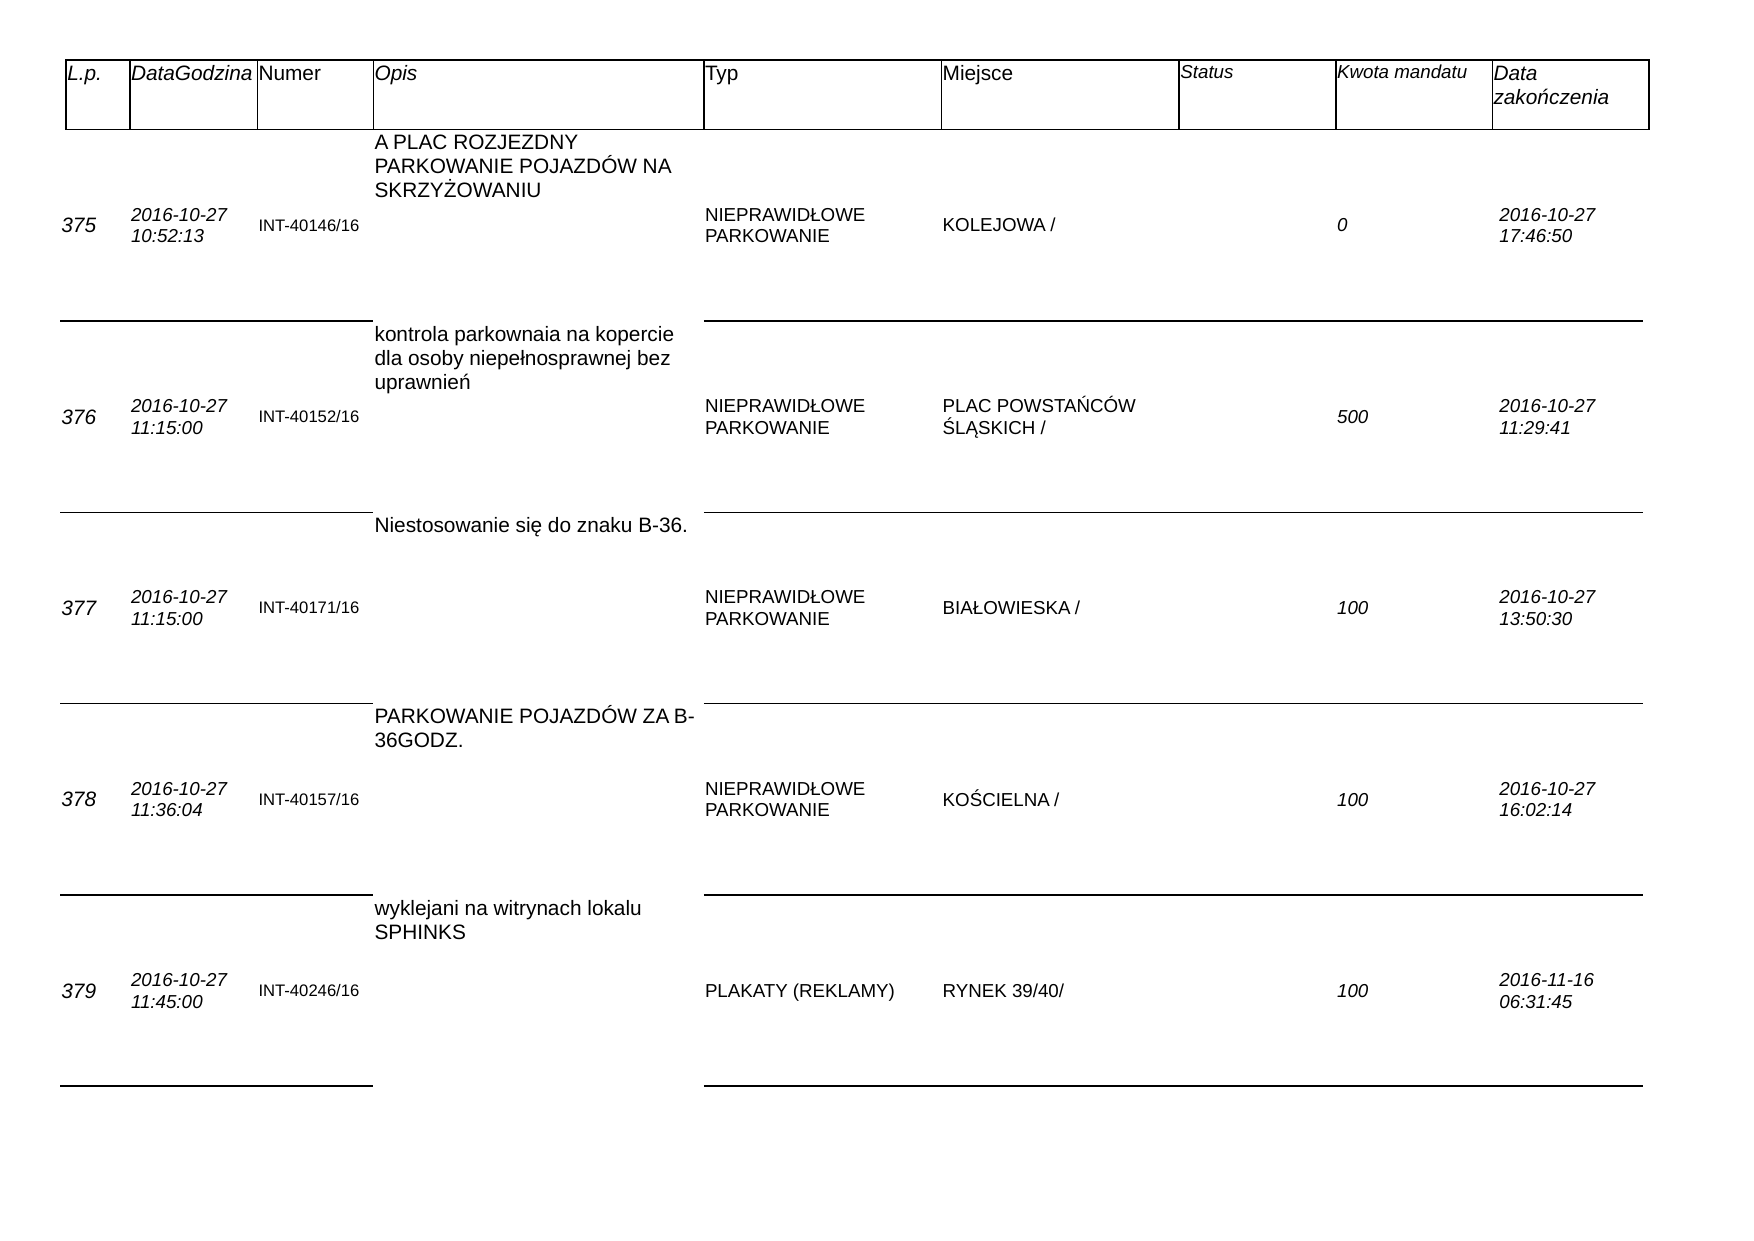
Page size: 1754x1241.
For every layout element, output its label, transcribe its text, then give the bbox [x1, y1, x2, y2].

table_header Miejsce [942, 61, 1178, 129]
table_cell 375 [60, 129, 130, 320]
table_cell 500 [1336, 322, 1498, 511]
table_cell PARKOWANIE POJAZDÓW ZA B-36GODZ. [373, 703, 704, 894]
table_cell NIEPRAWIDŁOWE PARKOWANIE [704, 704, 941, 894]
table_cell [1179, 130, 1336, 320]
table_cell PLAKATY (REKLAMY) [704, 896, 941, 1085]
table_cell BIAŁOWIESKA / [941, 513, 1179, 703]
table_header Typ [705, 61, 941, 129]
table_cell 2016-10-27 16:02:14 [1498, 704, 1643, 894]
table_cell 2016-11-16 06:31:45 [1498, 896, 1643, 1085]
table_cell 2016-10-27 11:29:41 [1498, 322, 1643, 511]
table_cell RYNEK 39/40/ [941, 896, 1179, 1085]
table_cell [1179, 896, 1336, 1085]
table_cell 0 [1336, 130, 1498, 320]
table_cell INT-40146/16 [257, 130, 373, 320]
table_cell [1179, 513, 1336, 703]
table_cell NIEPRAWIDŁOWE PARKOWANIE [704, 513, 941, 703]
table_cell KOŚCIELNA / [941, 704, 1179, 894]
table_cell [1643, 130, 1649, 320]
table_cell NIEPRAWIDŁOWE PARKOWANIE [704, 322, 941, 511]
table_cell 2016-10-27 13:50:30 [1498, 513, 1643, 703]
table_cell INT-40171/16 [257, 513, 373, 703]
table_cell 2016-10-27 11:36:04 [130, 704, 257, 894]
table_cell [1643, 320, 1649, 511]
table_cell INT-40157/16 [257, 704, 373, 894]
table_header L.p. [67, 61, 129, 129]
table_cell 377 [60, 513, 130, 703]
table_cell 2016-10-27 17:46:50 [1498, 130, 1643, 320]
table_cell 100 [1336, 513, 1498, 703]
table_cell 2016-10-27 10:52:13 [130, 130, 257, 320]
table_cell 2016-10-27 11:45:00 [130, 896, 257, 1085]
table_cell KOLEJOWA / [941, 130, 1179, 320]
table_cell kontrola parkownaia na kopercie dla osoby niepełnosprawnej bez uprawnień [373, 320, 704, 511]
table_cell A PLAC ROZJEZDNY PARKOWANIE POJAZDÓW NA SKRZYŻOWANIU [373, 130, 704, 320]
table_header Kwota mandatu [1337, 61, 1492, 129]
table_cell wyklejani na witrynach lokalu SPHINKS [373, 894, 704, 1085]
table_cell [1179, 322, 1336, 511]
table_header Numer [258, 61, 373, 129]
table_header Data zakończenia [1493, 61, 1648, 129]
table_cell [1179, 704, 1336, 894]
table_cell INT-40246/16 [257, 896, 373, 1085]
table_cell Niestosowanie się do znaku B-36. [373, 511, 704, 703]
table_cell 2016-10-27 11:15:00 [130, 322, 257, 511]
table_cell NIEPRAWIDŁOWE PARKOWANIE [704, 130, 941, 320]
table_cell 379 [60, 896, 130, 1085]
table_header Status [1180, 61, 1335, 129]
table_header DataGodzina [131, 61, 257, 129]
table_cell [1643, 703, 1649, 894]
table_cell INT-40152/16 [257, 322, 373, 511]
table_cell 376 [60, 322, 130, 511]
table_cell PLAC POWSTAŃCÓW ŚLĄSKICH / [941, 322, 1179, 511]
table_cell 378 [60, 704, 130, 894]
table_cell 2016-10-27 11:15:00 [130, 513, 257, 703]
table_cell [1643, 511, 1649, 703]
table_header [60, 59, 65, 129]
table_cell [1643, 894, 1649, 1085]
table_header Opis [374, 61, 703, 129]
table_cell 100 [1336, 896, 1498, 1085]
table_cell 100 [1336, 704, 1498, 894]
